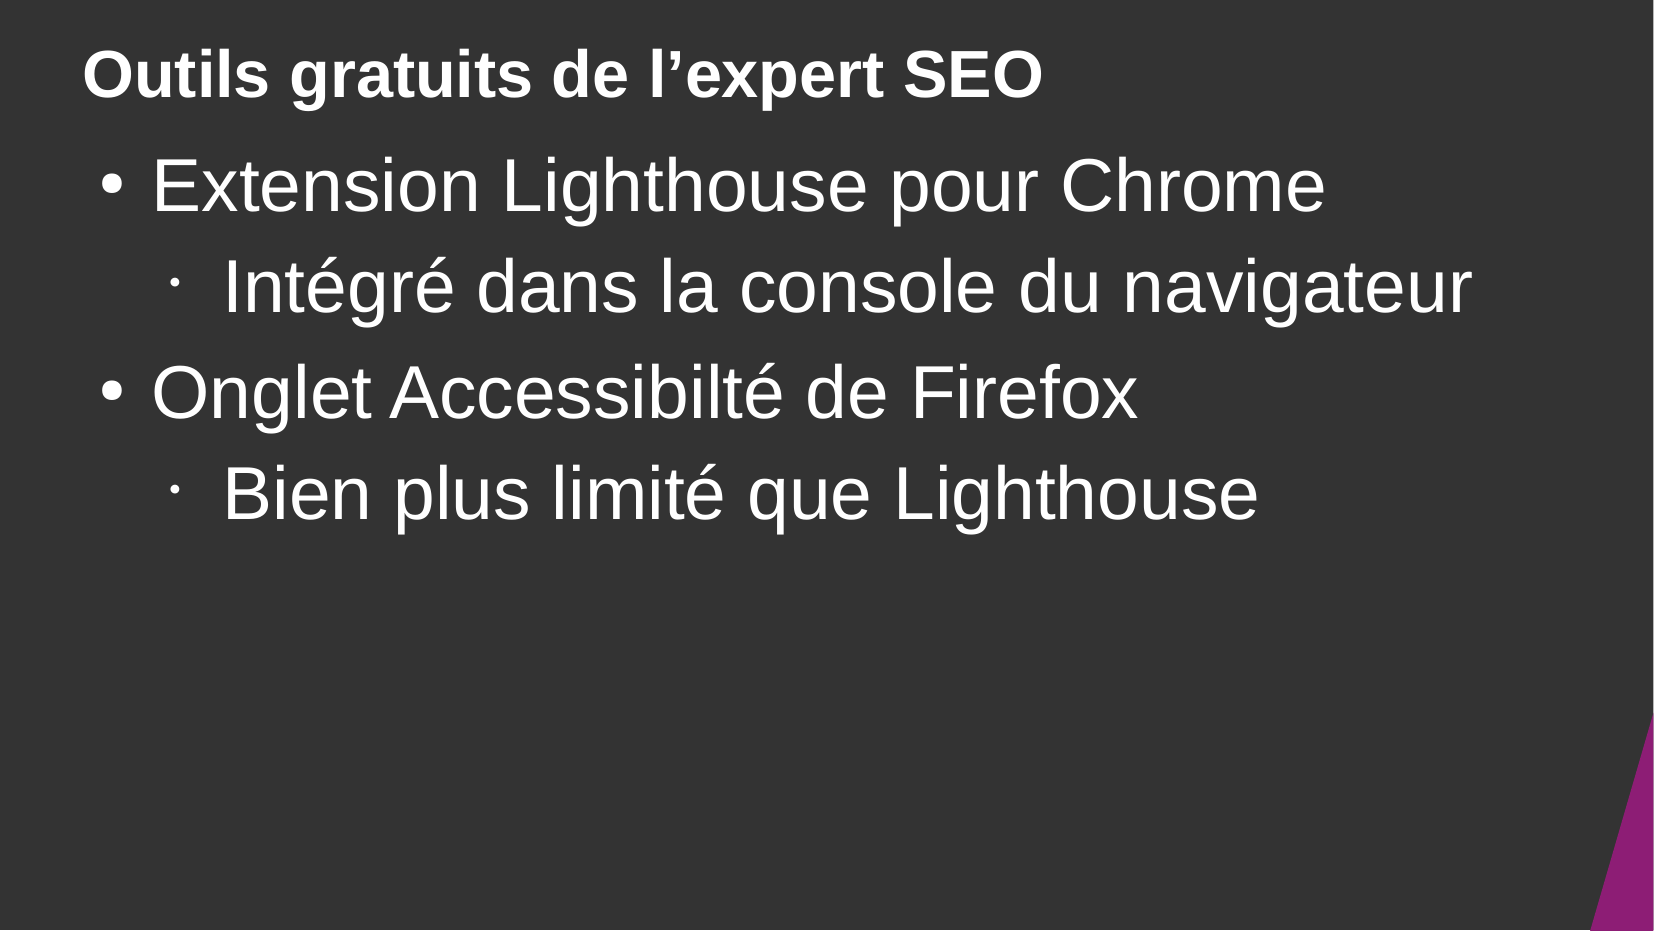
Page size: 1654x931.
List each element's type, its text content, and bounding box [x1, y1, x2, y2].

text_box [1590, 710, 1654, 931]
title Outils gratuits de l’expert SEO [82, 36, 1619, 130]
list Extension Lighthouse pour Chrome Intégré dans la console du navigateur Onglet Accessibilté de Firefox Bien plus limité que Lighthouse [80, 143, 1630, 804]
